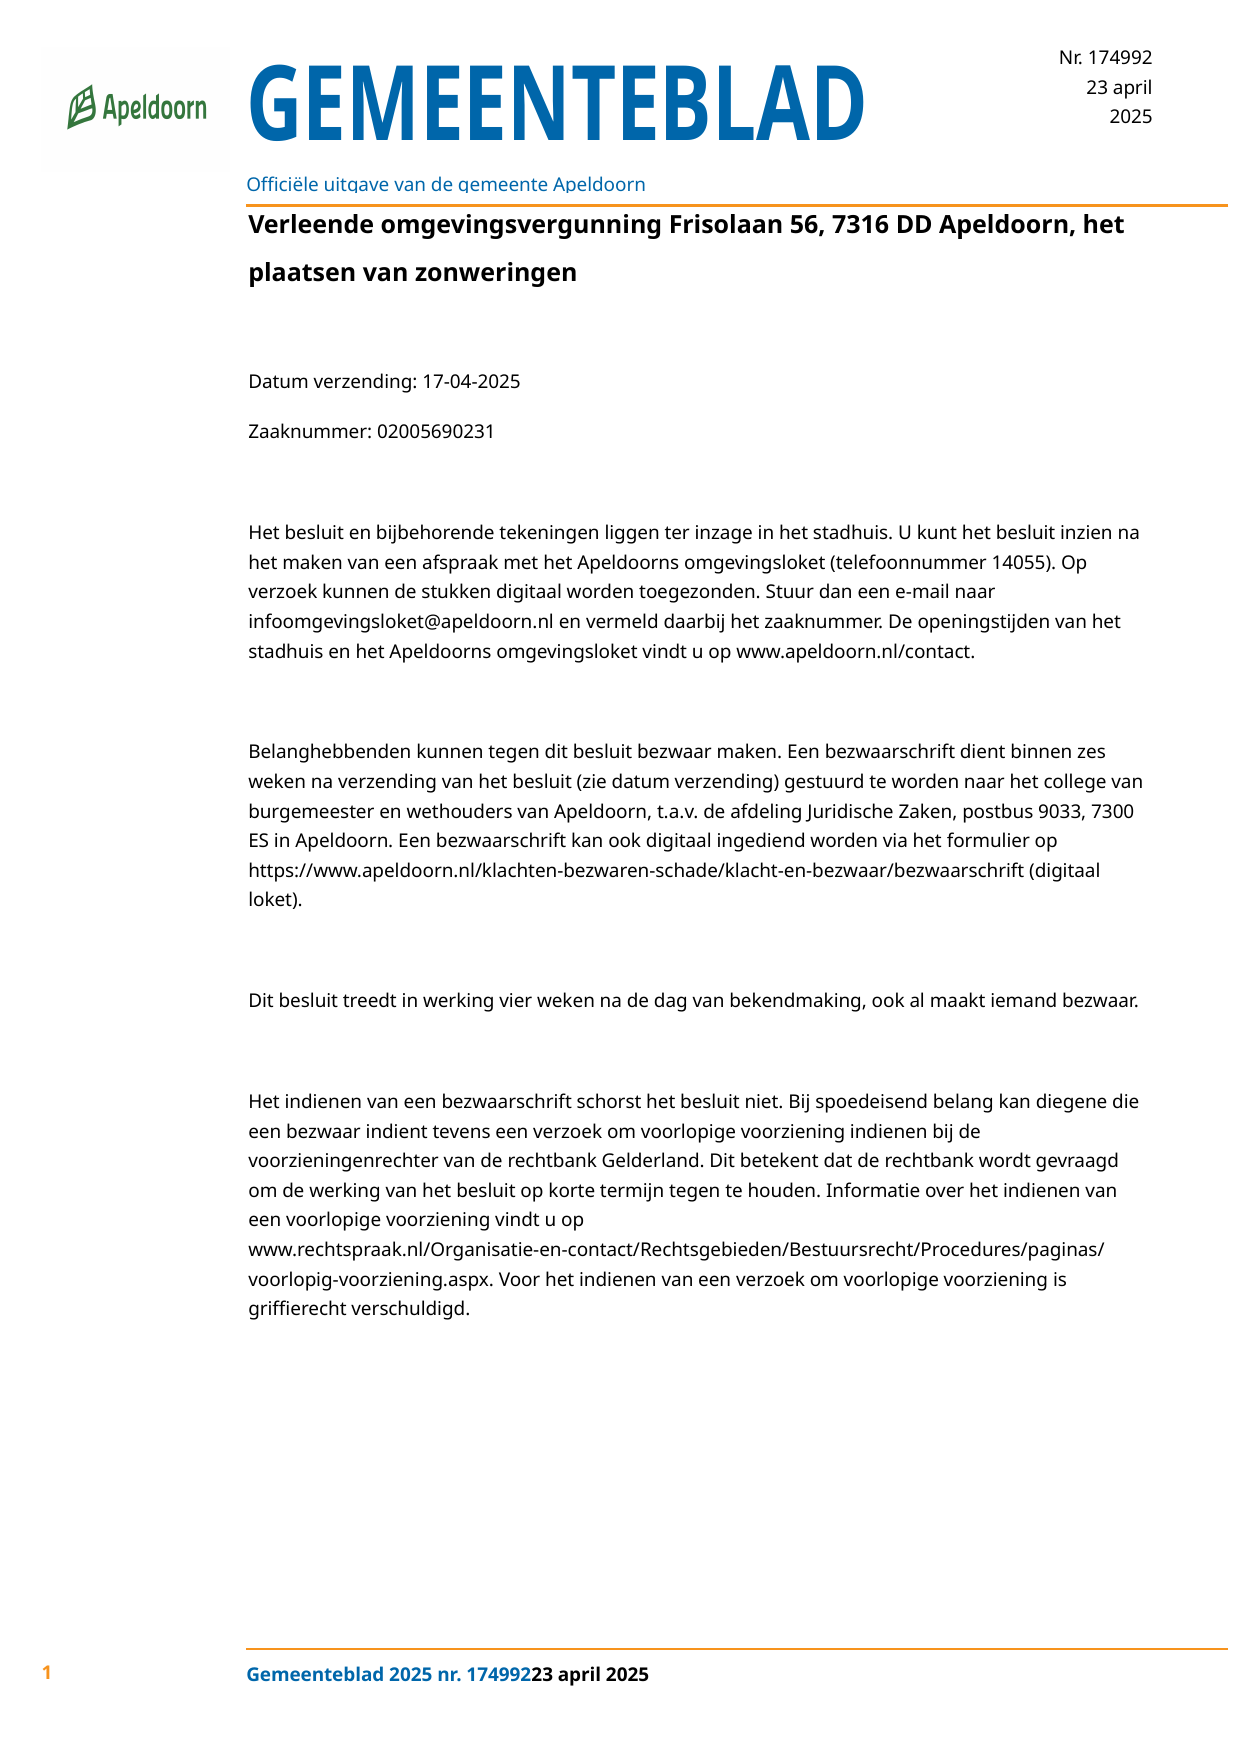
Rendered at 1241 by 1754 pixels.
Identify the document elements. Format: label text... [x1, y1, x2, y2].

text Belanghebbenden kunnen tegen dit besluit bezwaar maken. Een bezwaarschrift dient binnen zes weken na verzending van het besluit (zie datum verzending) gestuurd te worden naar het college van burgemeester en wethouders van Apeldoorn, t.a.v. de afdeling Juridische Zaken, postbus 9033, 7300 ES in Apeldoorn. Een bezwaarschrift kan ook digitaal ingediend worden via het formulier op https://www.apeldoorn.nl/klachten-bezwaren-schade/klacht-en-bezwaar/bezwaarschrift (digitaal loket). [248, 739, 1152, 912]
text Datum verzending: 17-04-2025 [248, 368, 1152, 394]
text Verleende omgevingsvergunning Frisolaan 56, 7316 DD Apeldoorn, het plaatsen van zonweringen [248, 207, 1152, 288]
picture [41, 47, 231, 172]
text Dit besluit treedt in werking vier weken na de dag van bekendmaking, ook al maakt iemand bezwaar. [248, 987, 1152, 1013]
text Het indienen van een bezwaarschrift schorst het besluit niet. Bij spoedeisend belang kan diegene die een bezwaar indient tevens een verzoek om voorlopige voorziening indienen bij de voorzieningenrechter van de rechtbank Gelderland. Dit betekent dat de rechtbank wordt gevraagd om de werking van het besluit op korte termijn tegen te houden. Informatie over het indienen van een voorlopige voorziening vindt u op www.rechtspraak.nl/Organisatie-en-contact/Rechtsgebieden/Bestuursrecht/Procedures/paginas/voorlopig-voorziening.aspx. Voor het indienen van een verzoek om voorlopige voorziening is griffierecht verschuldigd. [248, 1088, 1152, 1321]
text Zaaknummer: 02005690231 [248, 419, 1152, 444]
text Het besluit en bijbehorende tekeningen liggen ter inzage in het stadhuis. U kunt het besluit inzien na het maken van een afspraak met het Apeldoorns omgevingsloket (telefoonnummer 14055). Op verzoek kunnen de stukken digitaal worden toegezonden. Stuur dan een e-mail naar infoomgevingsloket@apeldoorn.nl en vermeld daarbij het zaaknummer. De openingstijden van het stadhuis en het Apeldoorns omgevingsloket vindt u op www.apeldoorn.nl/contact. [248, 519, 1152, 664]
